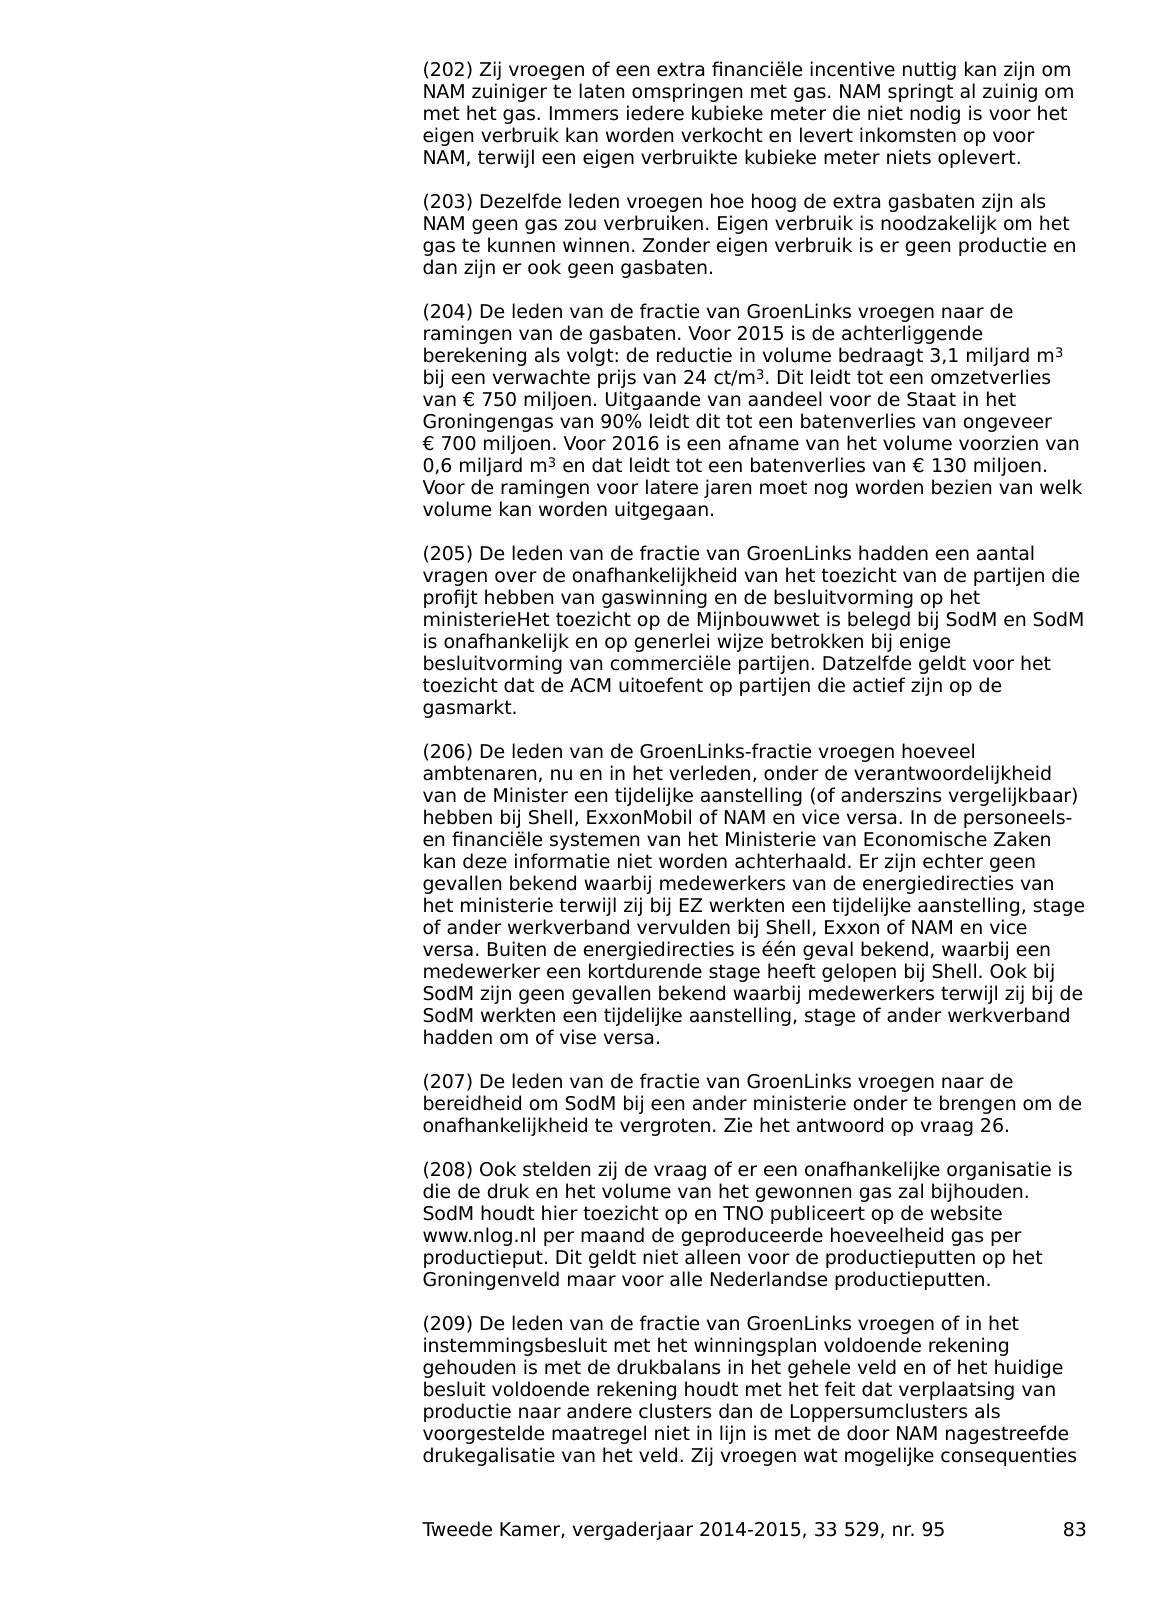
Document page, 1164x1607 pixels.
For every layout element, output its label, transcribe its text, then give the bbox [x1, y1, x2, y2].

text (208) Ook stelden zij de vraag of er een onafhankelijke organisatie is die de druk en het volume van het gewonnen gas zal bijhouden. SodM houdt hier toezicht op en TNO publiceert op de website www.nlog.nl per maand de geproduceerde hoeveelheid gas per productieput. Dit geldt niet alleen voor de productieputten op het Groningenveld maar voor alle Nederlandse productieputten. [422, 1159, 1087, 1291]
text (205) De leden van de fractie van GroenLinks hadden een aantal vragen over de onafhankelijkheid van het toezicht van de partijen die profijt hebben van gaswinning en de besluitvorming op het ministerieHet toezicht op de Mijnbouwwet is belegd bij SodM en SodM is onafhankelijk en op generlei wijze betrokken bij enige besluitvorming van commerciële partijen. Datzelfde geldt voor het toezicht dat de ACM uitoefent op partijen die actief zijn op de gasmarkt. [422, 543, 1087, 719]
text (209) De leden van de fractie van GroenLinks vroegen of in het instemmingsbesluit met het winningsplan voldoende rekening gehouden is met de drukbalans in het gehele veld en of het huidige besluit voldoende rekening houdt met het feit dat verplaatsing van productie naar andere clusters dan de Loppersumclusters als voorgestelde maatregel niet in lijn is met de door NAM nagestreefde drukegalisatie van het veld. Zij vroegen wat mogelijke consequenties [422, 1313, 1087, 1467]
text (206) De leden van de GroenLinks-fractie vroegen hoeveel ambtenaren, nu en in het verleden, onder de verantwoordelijkheid van de Minister een tijdelijke aanstelling (of anderszins vergelijkbaar) hebben bij Shell, ExxonMobil of NAM en vice versa. In de personeels- en financiële systemen van het Ministerie van Economische Zaken kan deze informatie niet worden achterhaald. Er zijn echter geen gevallen bekend waarbij medewerkers van de energiedirecties van het ministerie terwijl zij bij EZ werkten een tijdelijke aanstelling, stage of ander werkverband vervulden bij Shell, Exxon of NAM en vice versa. Buiten de energiedirecties is één geval bekend, waarbij een medewerker een kortdurende stage heeft gelopen bij Shell. Ook bij SodM zijn geen gevallen bekend waarbij medewerkers terwijl zij bij de SodM werkten een tijdelijke aanstelling, stage of ander werkverband hadden om of vise versa. [422, 741, 1087, 1049]
text (207) De leden van de fractie van GroenLinks vroegen naar de bereidheid om SodM bij een ander ministerie onder te brengen om de onafhankelijkheid te vergroten. Zie het antwoord op vraag 26. [422, 1071, 1087, 1137]
text (203) Dezelfde leden vroegen hoe hoog de extra gasbaten zijn als NAM geen gas zou verbruiken. Eigen verbruik is noodzakelijk om het gas te kunnen winnen. Zonder eigen verbruik is er geen productie en dan zijn er ook geen gasbaten. [422, 191, 1087, 279]
text (202) Zij vroegen of een extra financiële incentive nuttig kan zijn om NAM zuiniger te laten omspringen met gas. NAM springt al zuinig om met het gas. Immers iedere kubieke meter die niet nodig is voor het eigen verbruik kan worden verkocht en levert inkomsten op voor NAM, terwijl een eigen verbruikte kubieke meter niets oplevert. [422, 59, 1087, 169]
text (204) De leden van de fractie van GroenLinks vroegen naar de ramingen van de gasbaten. Voor 2015 is de achterliggende berekening als volgt: de reductie in volume bedraagt 3,1 miljard m3 bij een verwachte prijs van 24 ct/m3. Dit leidt tot een omzetverlies van € 750 miljoen. Uitgaande van aandeel voor de Staat in het Groningengas van 90% leidt dit tot een batenverlies van ongeveer € 700 miljoen. Voor 2016 is een afname van het volume voorzien van 0,6 miljard m3 en dat leidt tot een batenverlies van € 130 miljoen. Voor de ramingen voor latere jaren moet nog worden bezien van welk volume kan worden uitgegaan. [422, 301, 1087, 521]
